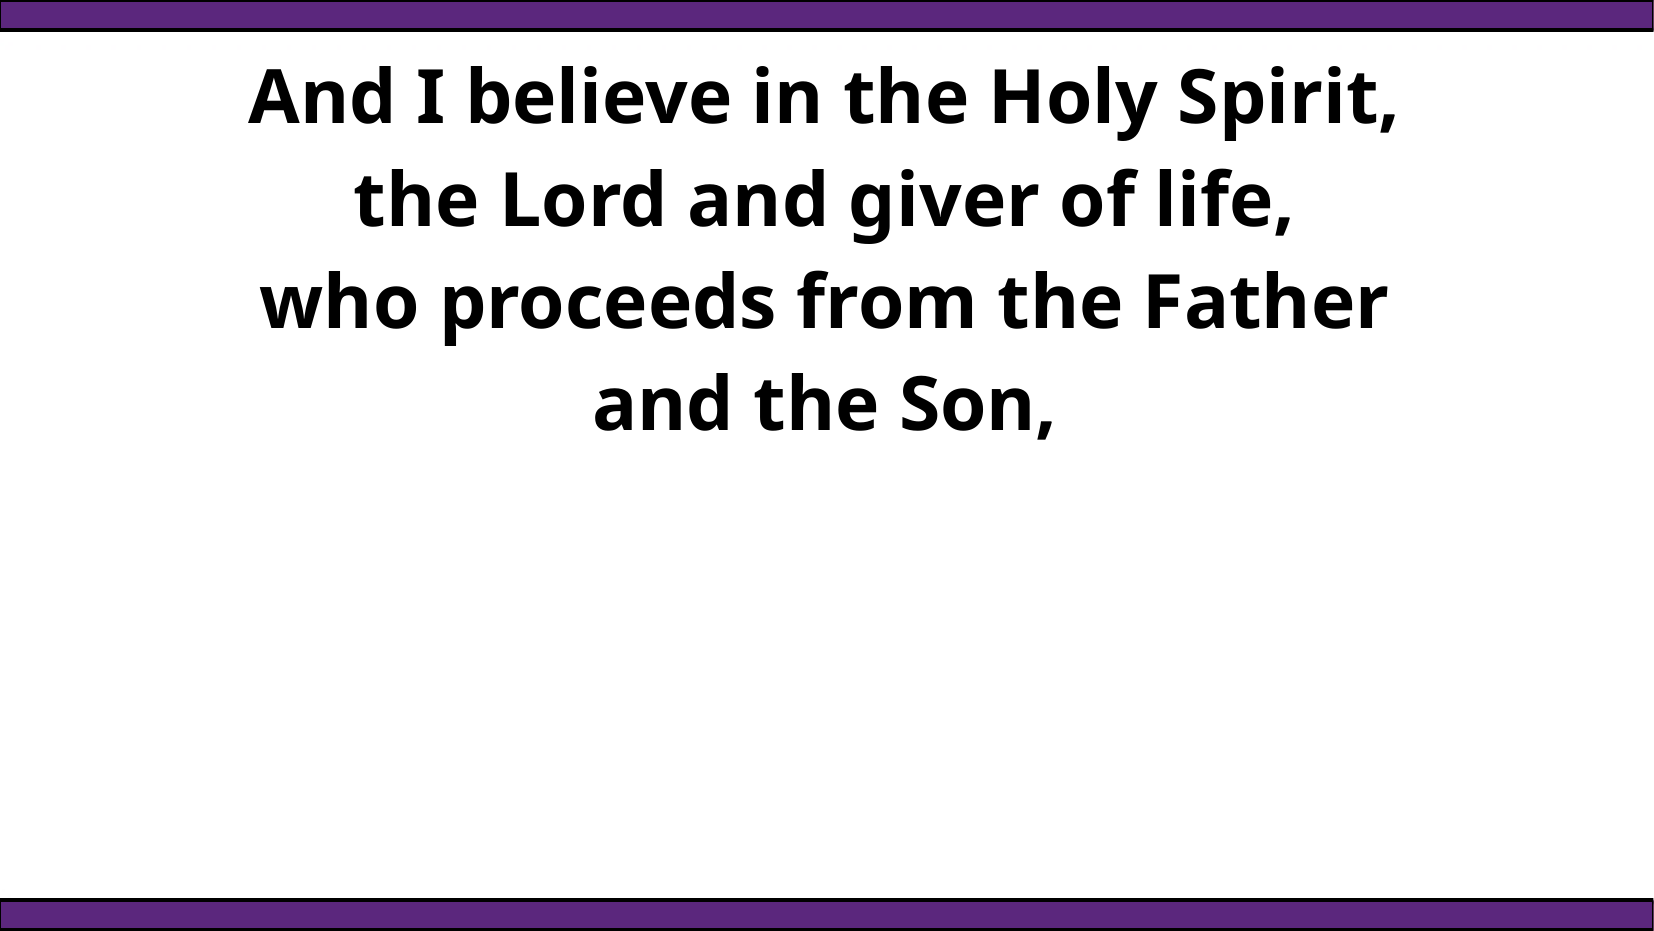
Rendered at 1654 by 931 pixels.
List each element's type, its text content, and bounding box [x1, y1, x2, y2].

picture [0, 31, 1654, 900]
text_box [0, 900, 1654, 931]
text_box [0, 0, 1654, 31]
text_box And I believe in the Holy Spirit, the Lord and giver of life, who proceeds from the Father and the Son, [60, 36, 1591, 451]
